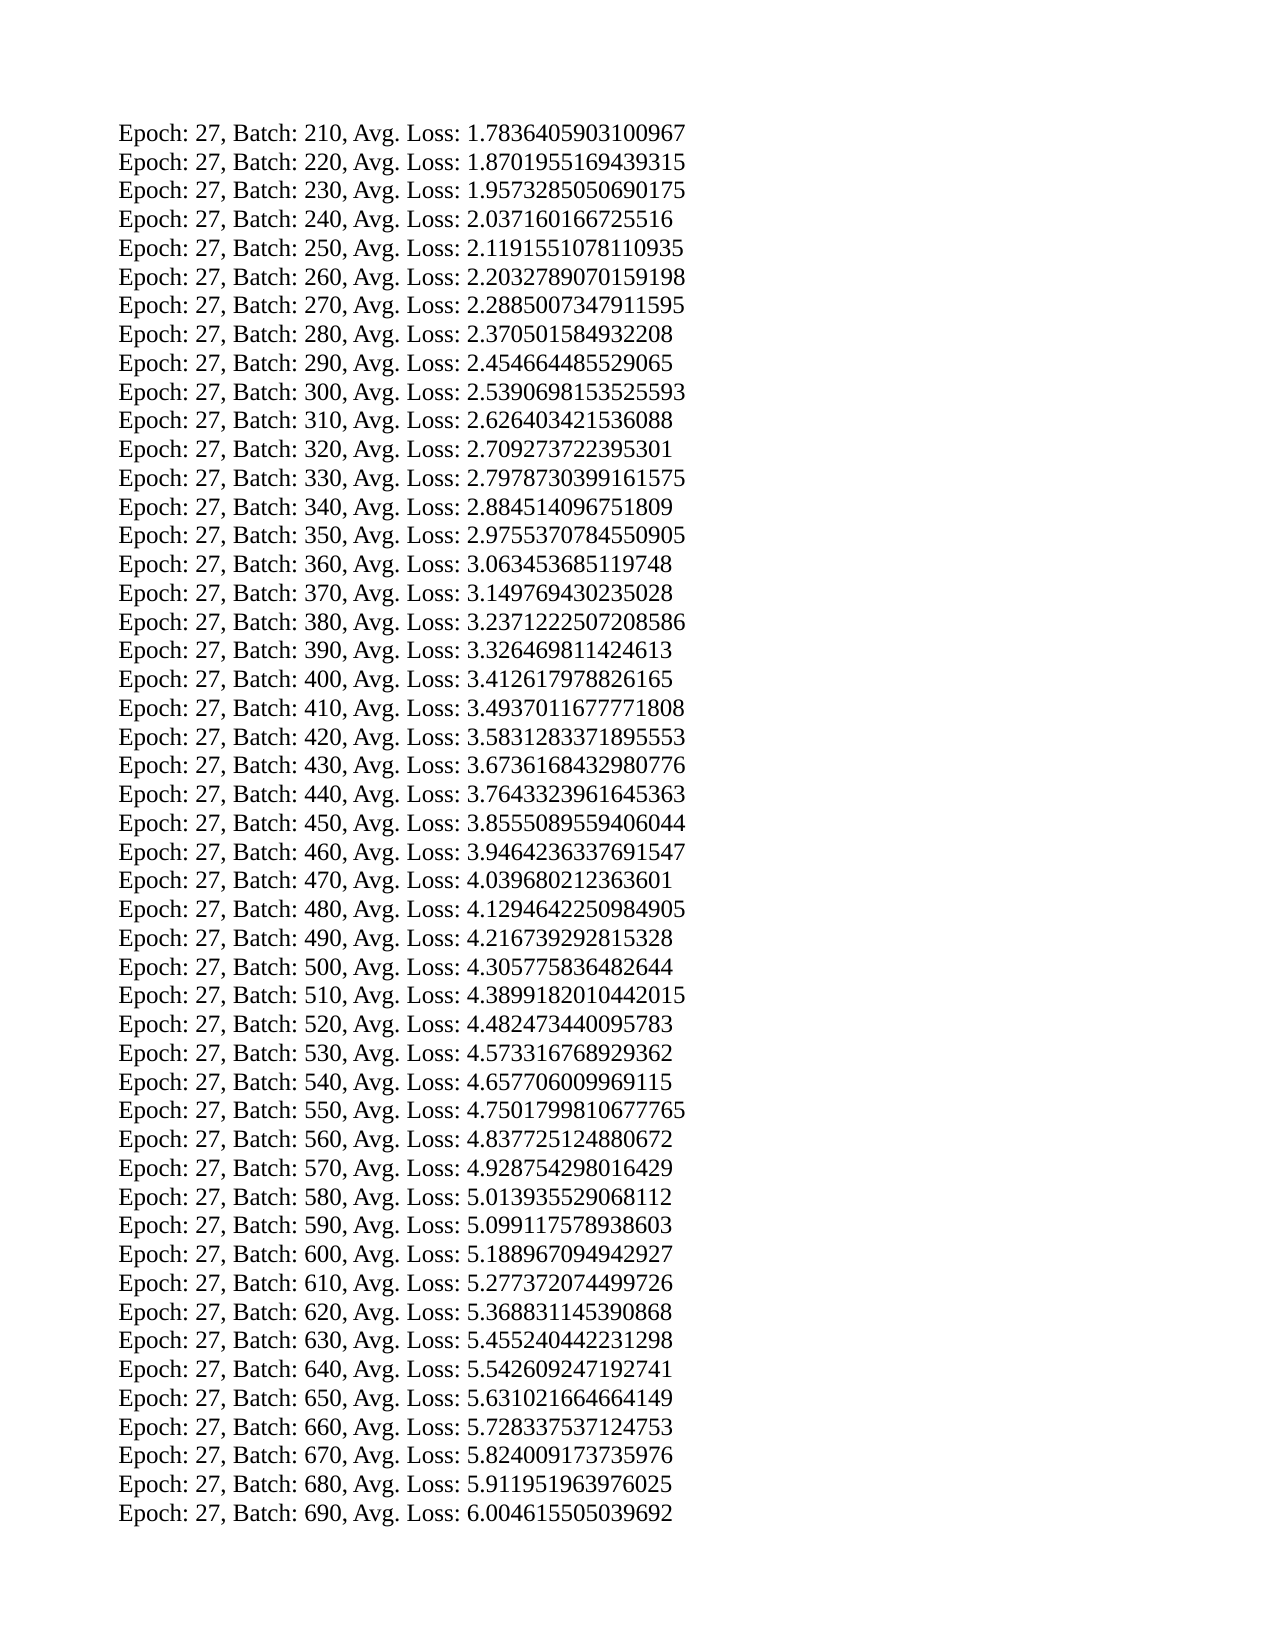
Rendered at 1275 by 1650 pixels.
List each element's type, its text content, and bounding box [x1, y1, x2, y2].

text Epoch: 27, Batch: 650, Avg. Loss: 5.631021664664149 [118, 1383, 1157, 1412]
text Epoch: 27, Batch: 430, Avg. Loss: 3.6736168432980776 [118, 751, 1157, 779]
text Epoch: 27, Batch: 300, Avg. Loss: 2.5390698153525593 [118, 377, 1157, 406]
text Epoch: 27, Batch: 320, Avg. Loss: 2.709273722395301 [118, 434, 1157, 463]
text Epoch: 27, Batch: 530, Avg. Loss: 4.573316768929362 [118, 1038, 1157, 1067]
text Epoch: 27, Batch: 690, Avg. Loss: 6.004615505039692 [118, 1498, 1157, 1527]
text Epoch: 27, Batch: 230, Avg. Loss: 1.9573285050690175 [118, 176, 1157, 204]
text Epoch: 27, Batch: 260, Avg. Loss: 2.2032789070159198 [118, 262, 1157, 291]
text Epoch: 27, Batch: 380, Avg. Loss: 3.2371222507208586 [118, 607, 1157, 636]
text Epoch: 27, Batch: 610, Avg. Loss: 5.277372074499726 [118, 1268, 1157, 1297]
text Epoch: 27, Batch: 420, Avg. Loss: 3.5831283371895553 [118, 722, 1157, 751]
text Epoch: 27, Batch: 660, Avg. Loss: 5.728337537124753 [118, 1412, 1157, 1441]
text Epoch: 27, Batch: 310, Avg. Loss: 2.626403421536088 [118, 406, 1157, 434]
text Epoch: 27, Batch: 210, Avg. Loss: 1.7836405903100967 [118, 118, 1157, 147]
text Epoch: 27, Batch: 410, Avg. Loss: 3.4937011677771808 [118, 693, 1157, 722]
text Epoch: 27, Batch: 290, Avg. Loss: 2.454664485529065 [118, 348, 1157, 377]
text Epoch: 27, Batch: 330, Avg. Loss: 2.7978730399161575 [118, 463, 1157, 492]
text Epoch: 27, Batch: 460, Avg. Loss: 3.9464236337691547 [118, 837, 1157, 866]
text Epoch: 27, Batch: 680, Avg. Loss: 5.911951963976025 [118, 1469, 1157, 1498]
text Epoch: 27, Batch: 390, Avg. Loss: 3.326469811424613 [118, 636, 1157, 664]
text Epoch: 27, Batch: 470, Avg. Loss: 4.039680212363601 [118, 866, 1157, 894]
text Epoch: 27, Batch: 580, Avg. Loss: 5.013935529068112 [118, 1182, 1157, 1211]
text Epoch: 27, Batch: 520, Avg. Loss: 4.482473440095783 [118, 1009, 1157, 1038]
text Epoch: 27, Batch: 600, Avg. Loss: 5.188967094942927 [118, 1239, 1157, 1268]
text Epoch: 27, Batch: 560, Avg. Loss: 4.837725124880672 [118, 1124, 1157, 1153]
text Epoch: 27, Batch: 670, Avg. Loss: 5.824009173735976 [118, 1441, 1157, 1469]
text Epoch: 27, Batch: 550, Avg. Loss: 4.7501799810677765 [118, 1096, 1157, 1124]
text Epoch: 27, Batch: 440, Avg. Loss: 3.7643323961645363 [118, 779, 1157, 808]
text Epoch: 27, Batch: 280, Avg. Loss: 2.370501584932208 [118, 319, 1157, 348]
text Epoch: 27, Batch: 510, Avg. Loss: 4.3899182010442015 [118, 981, 1157, 1009]
text Epoch: 27, Batch: 500, Avg. Loss: 4.305775836482644 [118, 952, 1157, 981]
text Epoch: 27, Batch: 350, Avg. Loss: 2.9755370784550905 [118, 521, 1157, 549]
text Epoch: 27, Batch: 250, Avg. Loss: 2.1191551078110935 [118, 233, 1157, 262]
text Epoch: 27, Batch: 270, Avg. Loss: 2.2885007347911595 [118, 291, 1157, 319]
text Epoch: 27, Batch: 400, Avg. Loss: 3.412617978826165 [118, 664, 1157, 693]
text Epoch: 27, Batch: 540, Avg. Loss: 4.657706009969115 [118, 1067, 1157, 1096]
text Epoch: 27, Batch: 590, Avg. Loss: 5.099117578938603 [118, 1211, 1157, 1239]
text Epoch: 27, Batch: 240, Avg. Loss: 2.037160166725516 [118, 204, 1157, 233]
text Epoch: 27, Batch: 630, Avg. Loss: 5.455240442231298 [118, 1326, 1157, 1354]
text Epoch: 27, Batch: 620, Avg. Loss: 5.368831145390868 [118, 1297, 1157, 1326]
text Epoch: 27, Batch: 480, Avg. Loss: 4.1294642250984905 [118, 894, 1157, 923]
text Epoch: 27, Batch: 640, Avg. Loss: 5.542609247192741 [118, 1354, 1157, 1383]
text Epoch: 27, Batch: 490, Avg. Loss: 4.216739292815328 [118, 923, 1157, 952]
text Epoch: 27, Batch: 340, Avg. Loss: 2.884514096751809 [118, 492, 1157, 521]
text Epoch: 27, Batch: 570, Avg. Loss: 4.928754298016429 [118, 1153, 1157, 1182]
text Epoch: 27, Batch: 450, Avg. Loss: 3.8555089559406044 [118, 808, 1157, 837]
text Epoch: 27, Batch: 360, Avg. Loss: 3.063453685119748 [118, 549, 1157, 578]
text Epoch: 27, Batch: 220, Avg. Loss: 1.8701955169439315 [118, 147, 1157, 176]
text Epoch: 27, Batch: 370, Avg. Loss: 3.149769430235028 [118, 578, 1157, 607]
